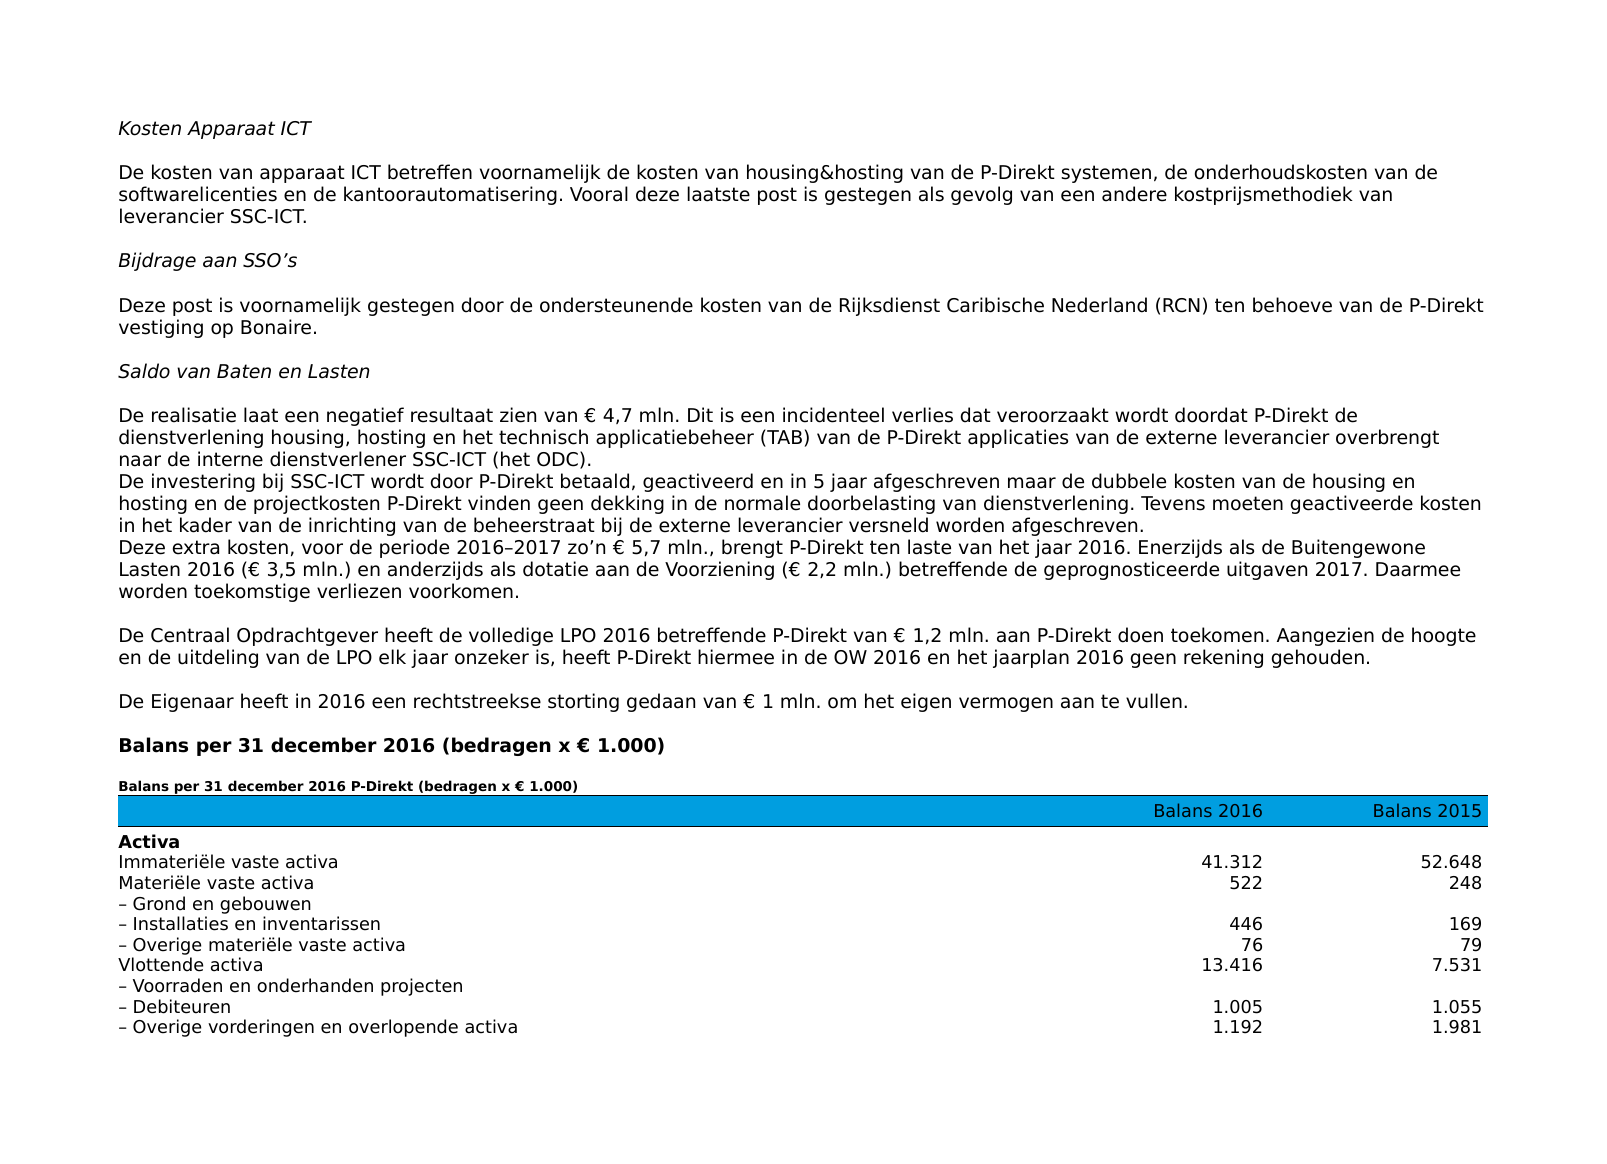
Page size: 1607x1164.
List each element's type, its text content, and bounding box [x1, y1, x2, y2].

table_cell Vlottende activa [118, 955, 1050, 976]
table_cell [1050, 976, 1269, 997]
table_cell Activa [118, 827, 1050, 852]
text De Eigenaar heeft in 2016 een rechtstreekse storting gedaan van € 1 mln. om het eigen vermogen aan te vullen. [118, 691, 1488, 713]
subtitle Saldo van Baten en Lasten [118, 361, 1488, 383]
text De realisatie laat een negatief resultaat zien van € 4,7 mln. Dit is een incidenteel verlies dat veroorzaakt wordt doordat P-Direkt de dienstverlening housing, hosting en het technisch applicatiebeheer (TAB) van de P-Direkt applicaties van de externe leverancier overbrengt naar de interne dienstverlener SSC-ICT (het ODC). [118, 405, 1488, 471]
table_cell 79 [1269, 935, 1488, 955]
text Deze extra kosten, voor de periode 2016–2017 zo’n € 5,7 mln., brengt P-Direkt ten laste van het jaar 2016. Enerzijds als de Buitengewone Lasten 2016 (€ 3,5 mln.) en anderzijds als dotatie aan de Voorziening (€ 2,2 mln.) betreffende de geprognosticeerde uitgaven 2017. Daarmee worden toekomstige verliezen voorkomen. [118, 537, 1488, 603]
table_cell 446 [1050, 914, 1269, 935]
subtitle Balans per 31 december 2016 (bedragen x € 1.000) [118, 735, 1488, 757]
text De investering bij SSC-ICT wordt door P-Direkt betaald, geactiveerd en in 5 jaar afgeschreven maar de dubbele kosten van de housing en hosting en de projectkosten P-Direkt vinden geen dekking in de normale doorbelasting van dienstverlening. Tevens moeten geactiveerde kosten in het kader van de inrichting van de beheerstraat bij de externe leverancier versneld worden afgeschreven. [118, 471, 1488, 537]
table_cell 13.416 [1050, 955, 1269, 976]
table_cell 41.312 [1050, 852, 1269, 873]
table_cell [1269, 894, 1488, 914]
subtitle Bijdrage aan SSO’s [118, 250, 1488, 272]
text Deze post is voornamelijk gestegen door de ondersteunende kosten van de Rijksdienst Caribische Nederland (RCN) ten behoeve van de P-Direkt vestiging op Bonaire. [118, 294, 1488, 338]
text De Centraal Opdrachtgever heeft de volledige LPO 2016 betreffende P-Direkt van € 1,2 mln. aan P-Direkt doen toekomen. Aangezien de hoogte en de uitdeling van de LPO elk jaar onzeker is, heeft P-Direkt hiermee in de OW 2016 en het jaarplan 2016 geen rekening gehouden. [118, 625, 1488, 669]
table_cell [118, 796, 1050, 826]
subtitle Kosten Apparaat ICT [118, 118, 1488, 140]
table_cell – Debiteuren [118, 997, 1050, 1017]
table_cell – Grond en gebouwen [118, 894, 1050, 914]
table_cell 522 [1050, 873, 1269, 893]
table_cell [1269, 827, 1488, 852]
table_cell – Voorraden en onderhanden projecten [118, 976, 1050, 997]
table_cell Balans 2015 [1269, 796, 1488, 826]
table_cell 1.192 [1050, 1017, 1269, 1038]
table_cell 248 [1269, 873, 1488, 893]
table_cell – Installaties en inventarissen [118, 914, 1050, 935]
table_cell 76 [1050, 935, 1269, 955]
table_cell 1.055 [1269, 997, 1488, 1017]
table_cell 169 [1269, 914, 1488, 935]
table_header Balans per 31 december 2016 P-Direkt (bedragen x € 1.000) [118, 779, 1488, 795]
table_cell 52.648 [1269, 852, 1488, 873]
table_cell – Overige vorderingen en overlopende activa [118, 1017, 1050, 1038]
table_cell 1.981 [1269, 1017, 1488, 1038]
table_cell Immateriële vaste activa [118, 852, 1050, 873]
table_cell [1269, 976, 1488, 997]
table_cell – Overige materiële vaste activa [118, 935, 1050, 955]
text De kosten van apparaat ICT betreffen voornamelijk de kosten van housing&hosting van de P-Direkt systemen, de onderhoudskosten van de softwarelicenties en de kantoorautomatisering. Vooral deze laatste post is gestegen als gevolg van een andere kostprijsmethodiek van leverancier SSC-ICT. [118, 162, 1488, 228]
table_cell 7.531 [1269, 955, 1488, 976]
table_cell Balans 2016 [1050, 796, 1269, 826]
table_cell [1050, 827, 1269, 852]
table_cell Materiële vaste activa [118, 873, 1050, 893]
table_cell [1050, 894, 1269, 914]
table_cell 1.005 [1050, 997, 1269, 1017]
